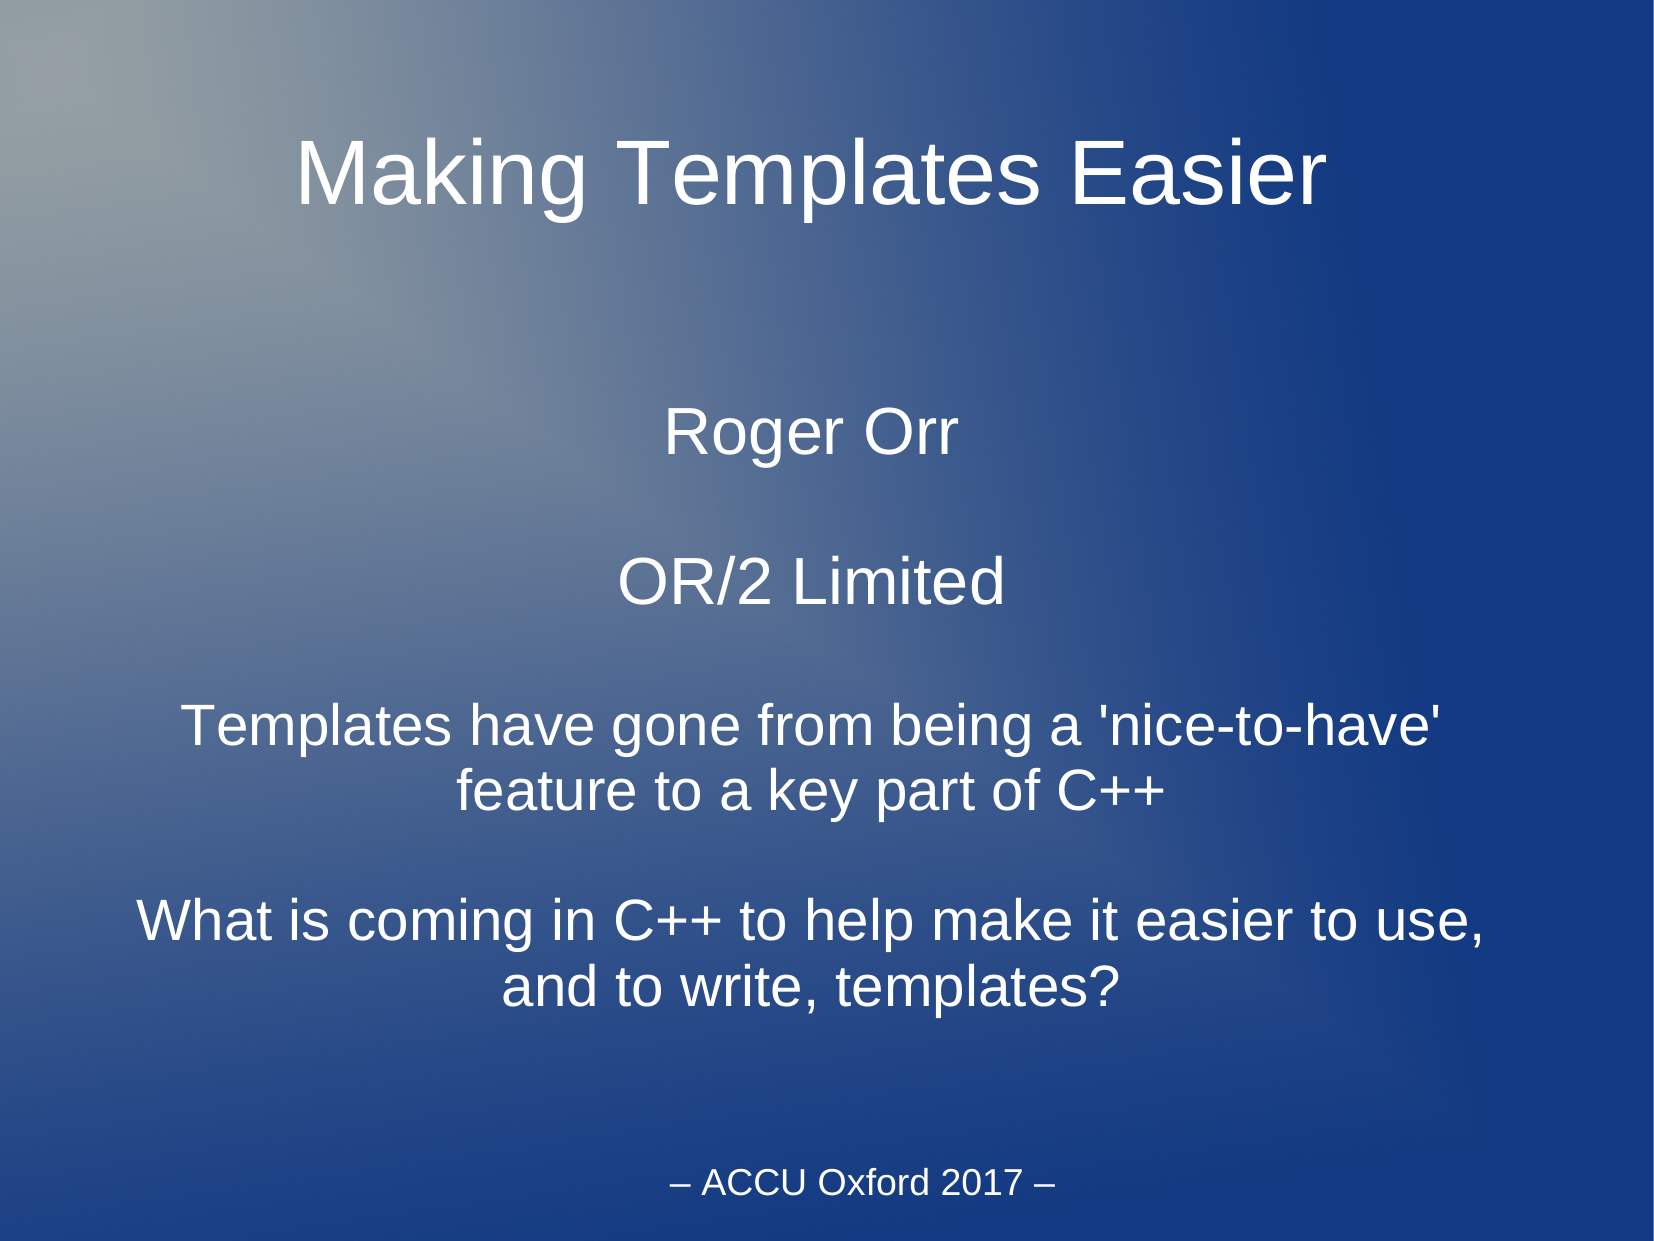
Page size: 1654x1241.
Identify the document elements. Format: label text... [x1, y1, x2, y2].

subtitle Roger Orr OR/2 Limited Templates have gone from being a 'nice-to-have' feature to a key part of C++ What is coming in C++ to help make it easier to use, and to write, templates? [88, 290, 1536, 1123]
text_box – ACCU Oxford 2017 – [655, 1153, 1068, 1211]
title Making Templates Easier [88, 88, 1536, 257]
picture [0, 0, 1654, 1241]
